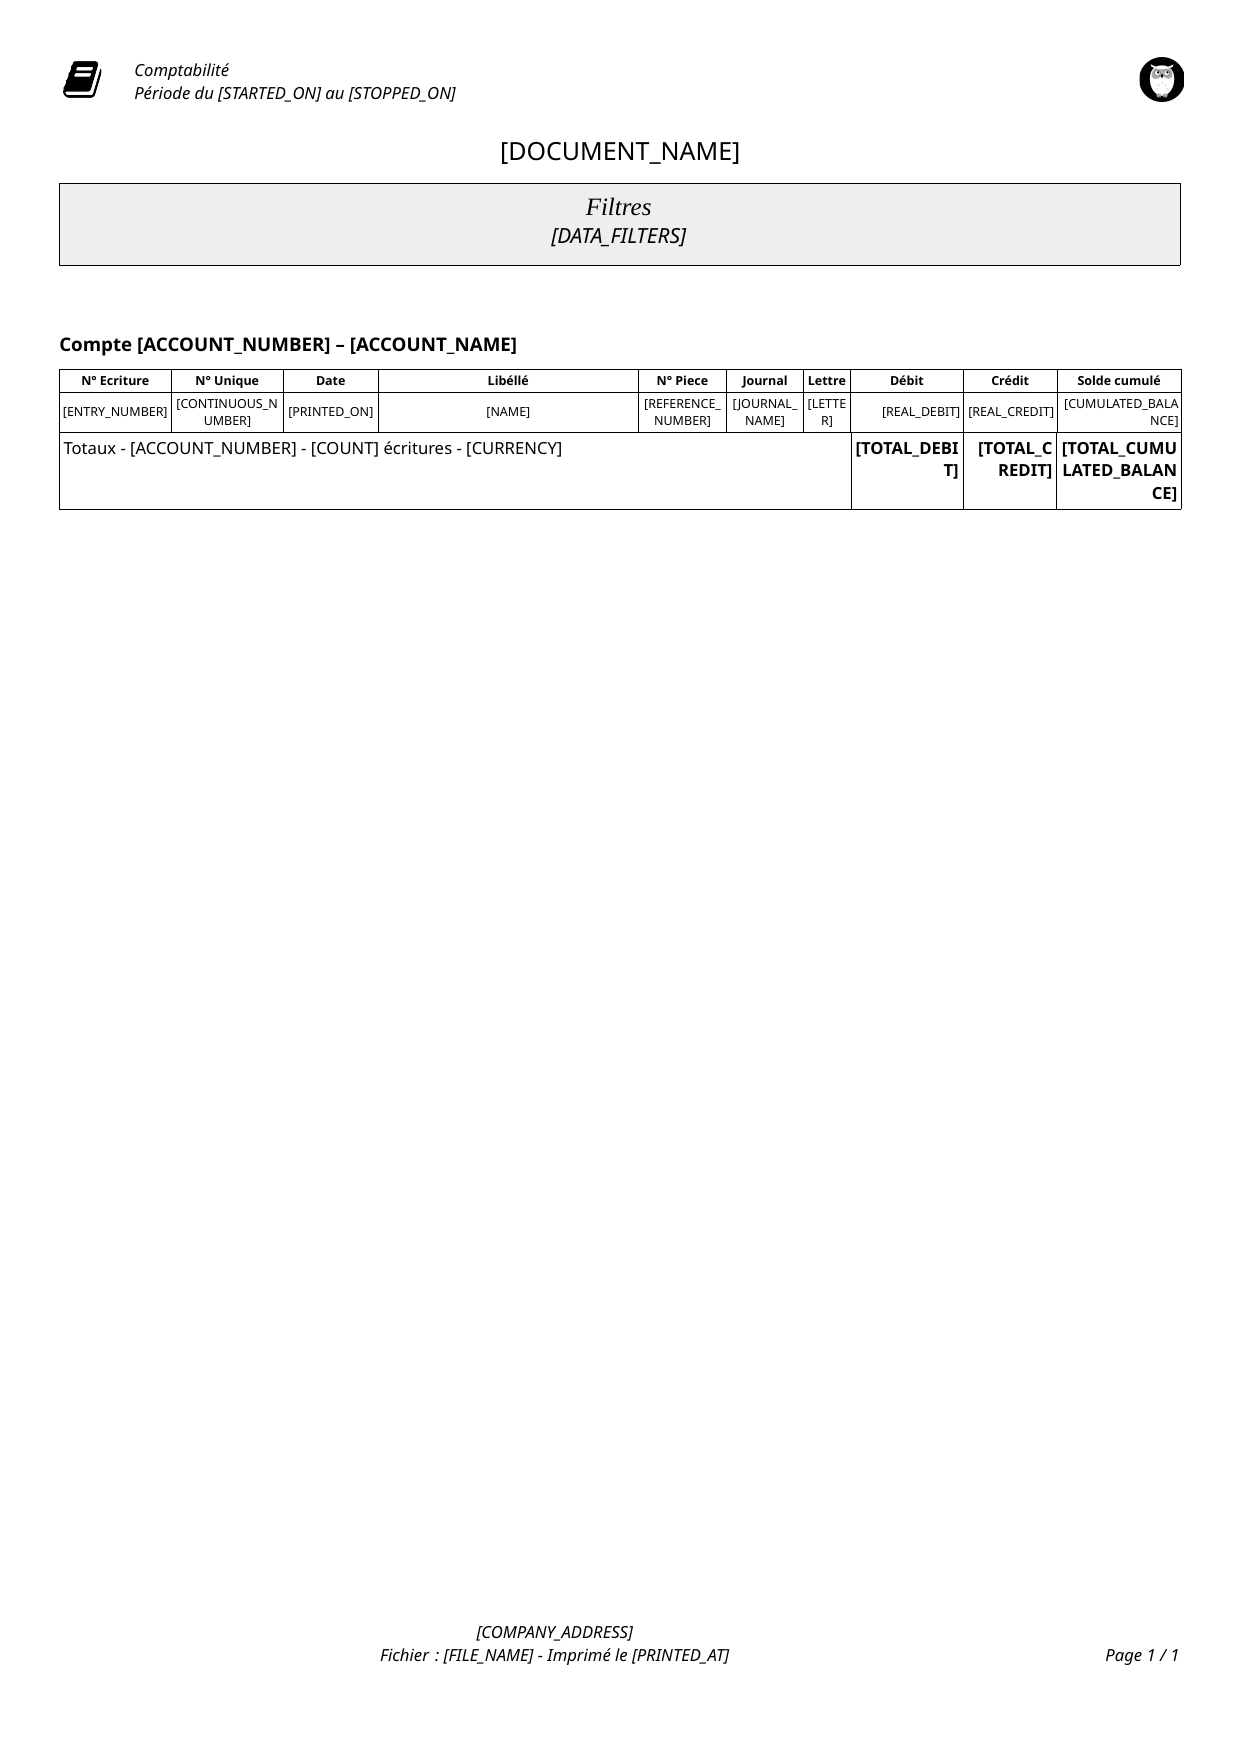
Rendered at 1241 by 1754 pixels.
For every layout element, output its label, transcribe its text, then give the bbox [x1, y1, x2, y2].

table_header [TOTAL_CUMULATED_BALANCE] [1057, 433, 1181, 509]
table_header Crédit [964, 370, 1057, 392]
text [DOCUMENT_NAME] [59, 134, 1181, 168]
title Compte [ACCOUNT_NUMBER] – [ACCOUNT_NAME] [59, 331, 1181, 356]
table_header N° Ecriture [60, 370, 171, 392]
text [DATA_FILTERS] [68, 221, 1171, 249]
table_cell [ENTRY_NUMBER] [60, 393, 171, 432]
table_cell [PRINTED_ON] [284, 393, 378, 432]
table_header N° Piece [639, 370, 726, 392]
table_header Lettre [804, 370, 850, 392]
text Filtres [68, 192, 1171, 221]
table_header Solde cumulé [1058, 370, 1181, 392]
table_cell [REAL_DEBIT] [851, 393, 963, 432]
table_cell [JOURNAL_NAME] [727, 393, 803, 432]
table_cell [LETTER] [804, 393, 850, 432]
table_header N° Unique [172, 370, 283, 392]
table_header Date [284, 370, 378, 392]
picture [1139, 57, 1184, 102]
table_header [TOTAL_DEBIT] [852, 433, 963, 509]
table_cell [REAL_CREDIT] [964, 393, 1057, 432]
table_cell [CUMULATED_BALANCE] [1058, 393, 1181, 432]
table_cell [REFERENCE_NUMBER] [639, 393, 726, 432]
table_header [TOTAL_CREDIT] [964, 433, 1056, 509]
table_cell [NAME] [379, 393, 638, 432]
table_header Débit [851, 370, 963, 392]
table_cell [CONTINUOUS_NUMBER] [172, 393, 283, 432]
table_header Libéllé [379, 370, 638, 392]
picture [63, 58, 102, 101]
table_header Journal [727, 370, 803, 392]
table_header Totaux - [ACCOUNT_NUMBER] - [COUNT] écritures - [CURRENCY] [60, 433, 851, 509]
